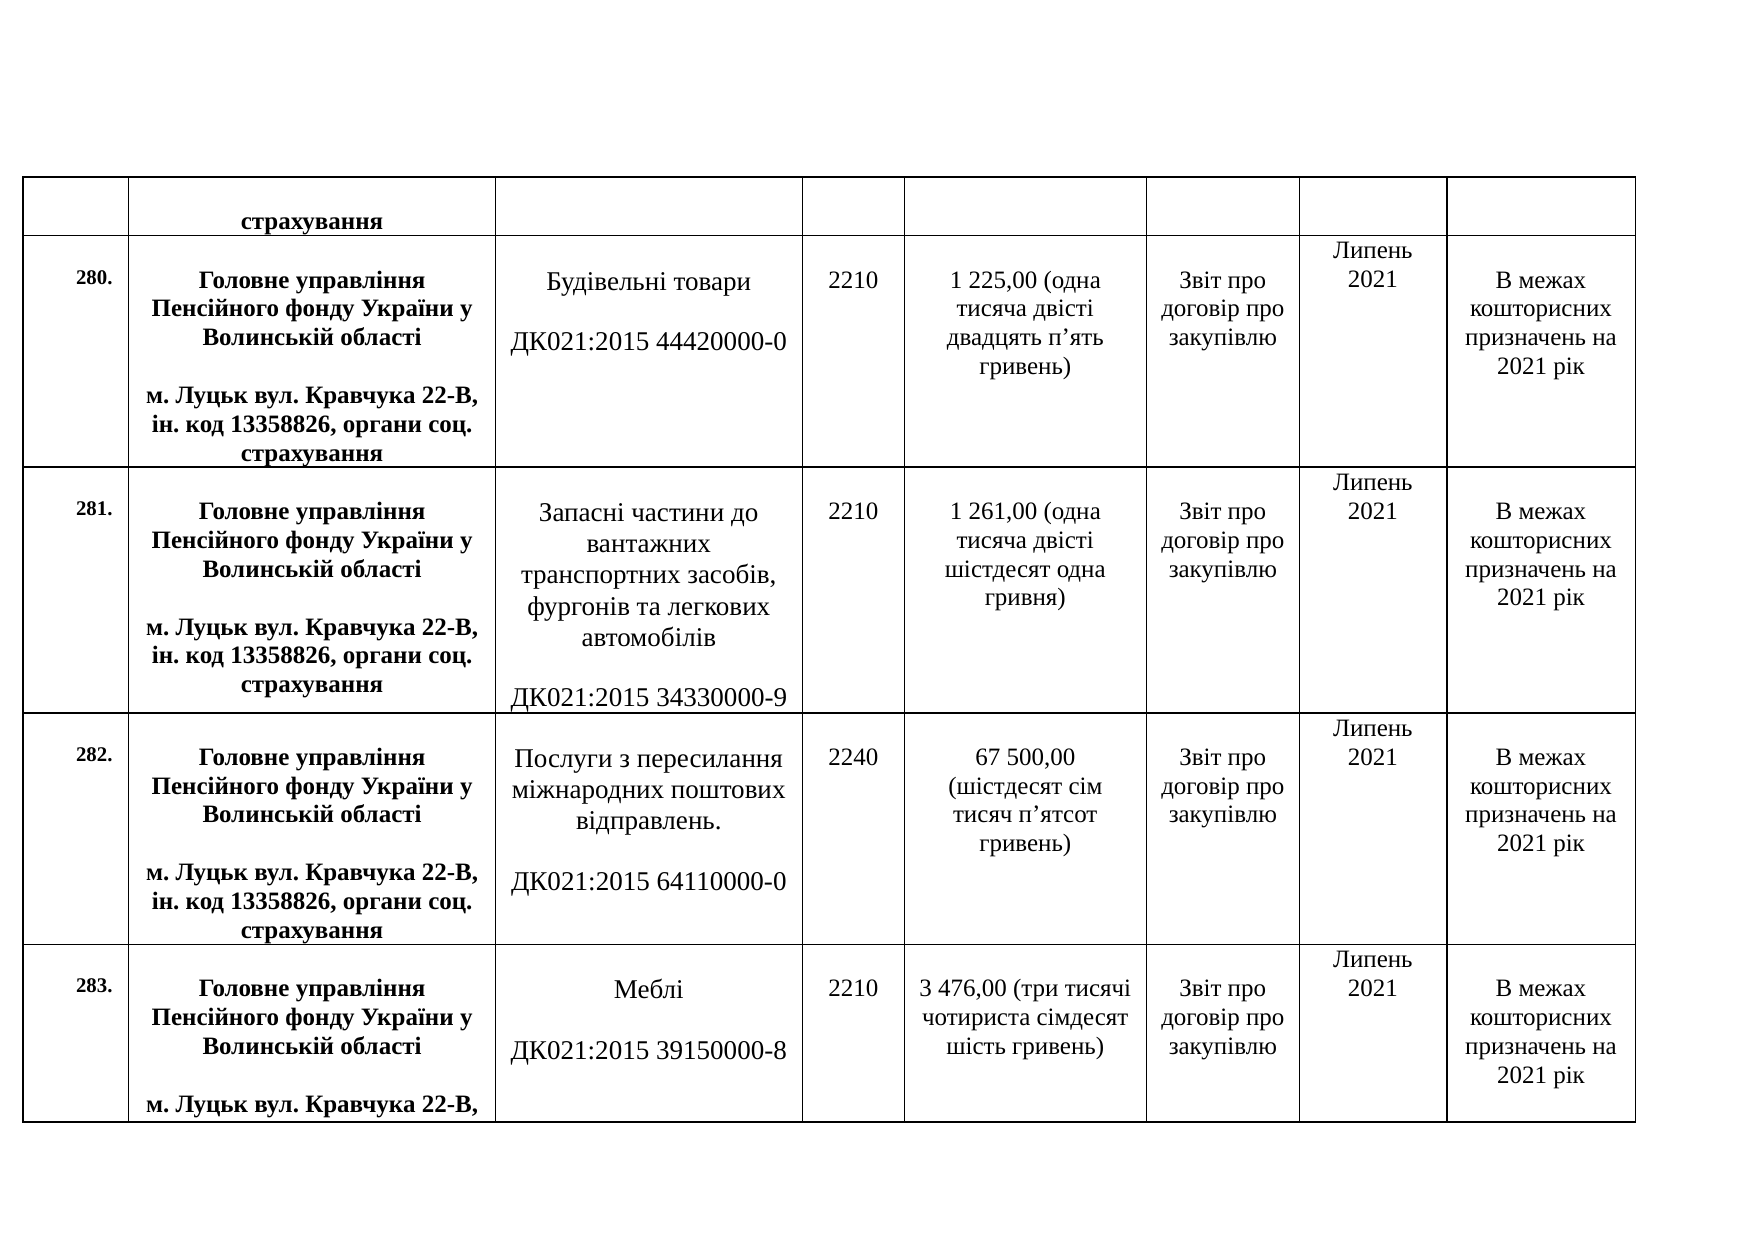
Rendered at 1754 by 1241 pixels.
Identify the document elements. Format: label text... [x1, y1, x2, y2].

table_cell Запасні частини до вантажних транспортних засобів, фургонів та легкових автомобілів ДК021:2015 34330000-9 [496, 468, 802, 712]
table_cell [1300, 178, 1446, 235]
table_cell [496, 178, 802, 235]
table_cell 3 476,00 (три тисячі чотириста сімдесят шість гривень) [905, 945, 1146, 1121]
table_cell Головне управління Пенсійного фонду України у Волинській області м. Луцьк вул. Кравчука 22-В, [129, 945, 495, 1121]
table_cell Липень 2021 [1300, 714, 1446, 944]
table_cell [24, 945, 128, 1121]
table_cell Будівельні товари ДК021:2015 44420000-0 [496, 236, 802, 466]
table_cell 2210 [803, 468, 904, 712]
table_cell В межах кошторисних призначень на 2021 рік [1448, 468, 1635, 712]
table_cell [24, 236, 128, 466]
table_cell [24, 714, 128, 944]
table_cell Послуги з пересилання міжнародних поштових відправлень. ДК021:2015 64110000-0 [496, 714, 802, 944]
table_cell [905, 178, 1146, 235]
table_cell В межах кошторисних призначень на 2021 рік [1448, 945, 1635, 1121]
table_cell [1448, 178, 1635, 235]
table_cell [1147, 178, 1299, 235]
table_cell 2210 [803, 236, 904, 466]
table_cell Головне управління Пенсійного фонду України у Волинській області м. Луцьк вул. Кравчука 22-В, ін. код 13358826, органи соц. страхування [129, 468, 495, 712]
table_cell 2210 [803, 945, 904, 1121]
table_cell Звіт про договір про закупівлю [1147, 714, 1299, 944]
table_cell [24, 178, 128, 235]
table_cell Звіт про договір про закупівлю [1147, 236, 1299, 466]
table_cell 1 225,00 (одна тисяча двісті двадцять п’ять гривень) [905, 236, 1146, 466]
table_cell 67 500,00 (шістдесят сім тисяч п’ятсот гривень) [905, 714, 1146, 944]
table_cell Звіт про договір про закупівлю [1147, 468, 1299, 712]
table_cell Липень 2021 [1300, 945, 1446, 1121]
table_cell 1 261,00 (одна тисяча двісті шістдесят одна гривня) [905, 468, 1146, 712]
table_cell страхування [129, 178, 495, 235]
table_cell Звіт про договір про закупівлю [1147, 945, 1299, 1121]
table_cell Липень 2021 [1300, 236, 1446, 466]
table_cell В межах кошторисних призначень на 2021 рік [1448, 714, 1635, 944]
table_cell В межах кошторисних призначень на 2021 рік [1448, 236, 1635, 466]
table_cell 2240 [803, 714, 904, 944]
table_cell [803, 178, 904, 235]
table_cell Липень 2021 [1300, 468, 1446, 712]
table_cell Головне управління Пенсійного фонду України у Волинській області м. Луцьк вул. Кравчука 22-В, ін. код 13358826, органи соц. страхування [129, 236, 495, 466]
table_cell Меблі ДК021:2015 39150000-8 [496, 945, 802, 1121]
table_cell [24, 468, 128, 712]
table_cell Головне управління Пенсійного фонду України у Волинській області м. Луцьк вул. Кравчука 22-В, ін. код 13358826, органи соц. страхування [129, 714, 495, 944]
